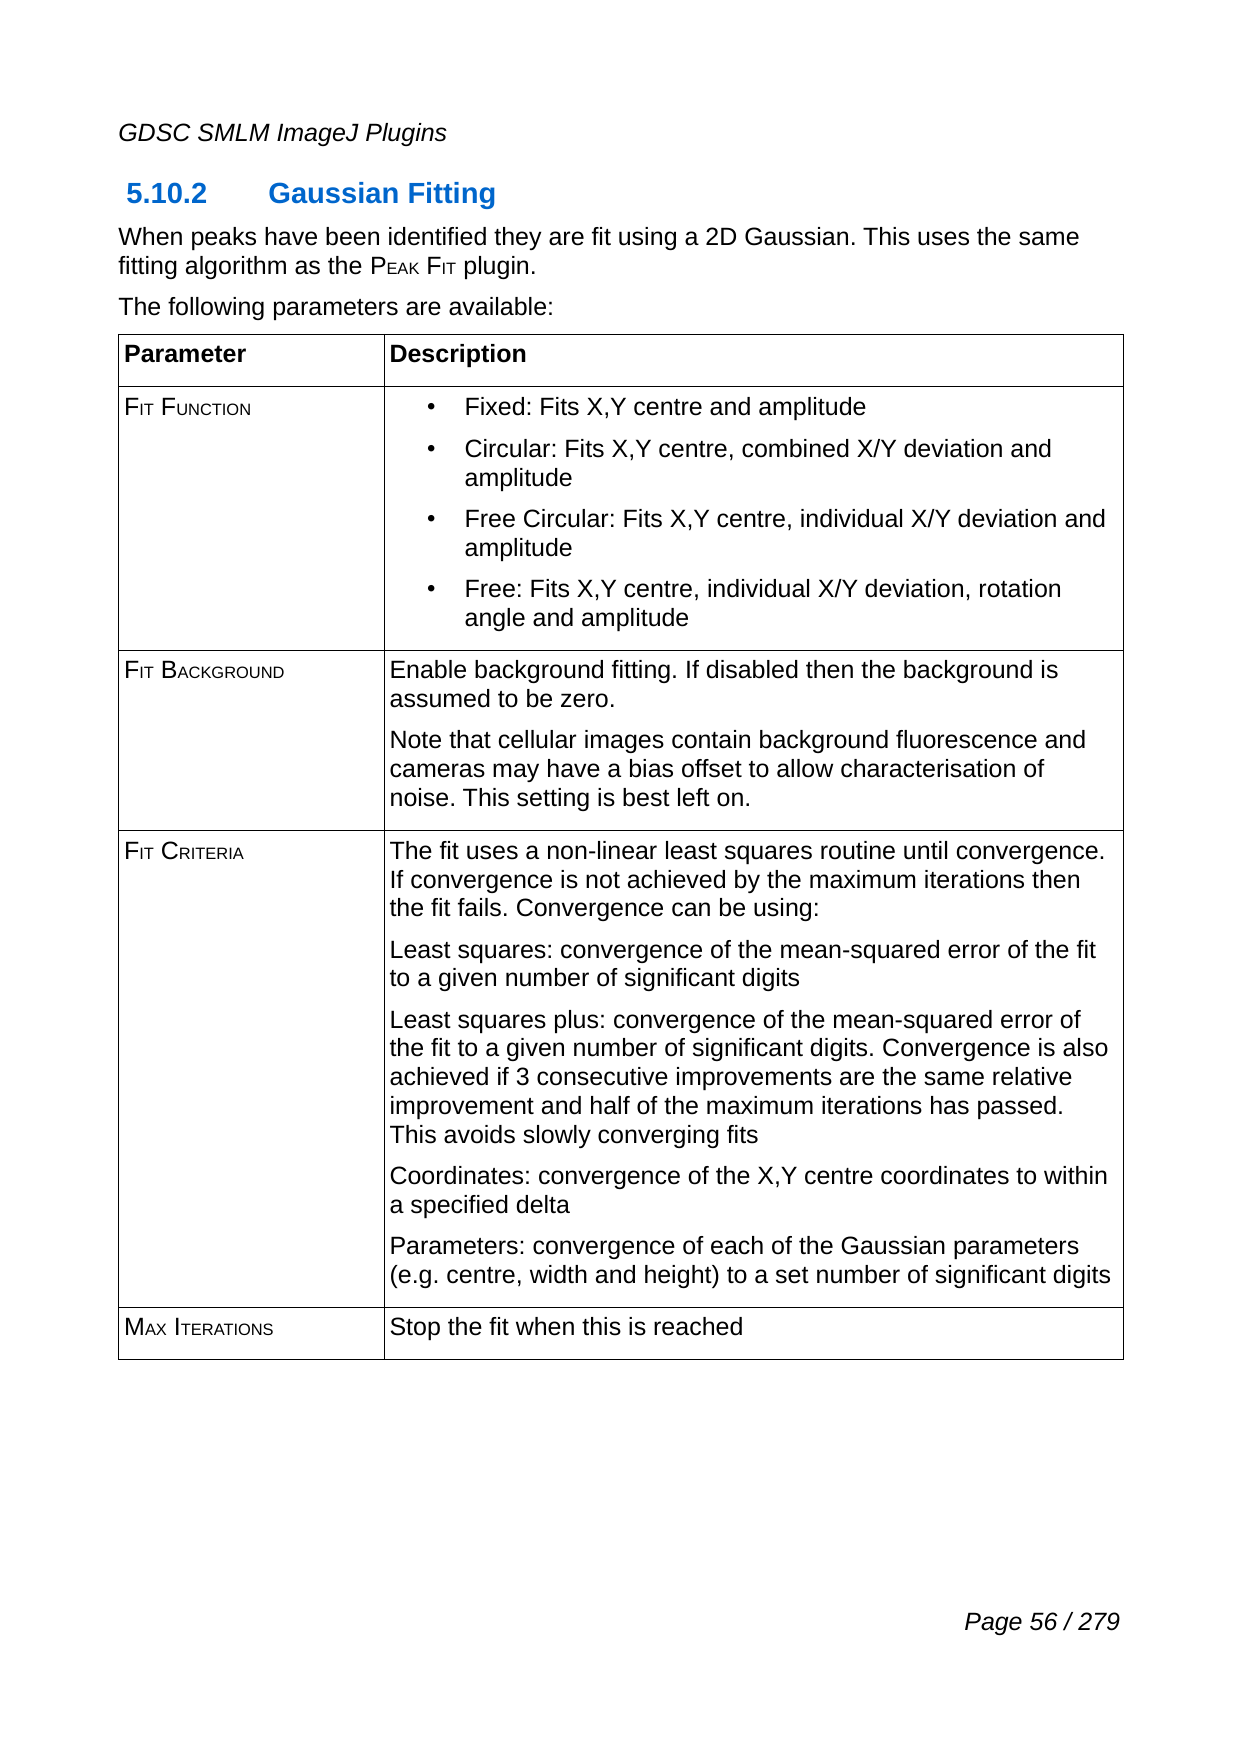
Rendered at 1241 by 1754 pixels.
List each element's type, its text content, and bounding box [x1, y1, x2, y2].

table_cell Fit Criteria [119, 831, 384, 1307]
table_cell Fit Background [119, 651, 384, 830]
table_cell The fit uses a non-linear least squares routine until convergence. If convergence is not achieved by the maximum iterations then the fit fails. Convergence can be using: Least squares: convergence of the mean-squared error of the fit to a given number of significant digits Least squares plus: convergence of the mean-squared error of the fit to a given number of significant digits. Convergence is also achieved if 3 consecutive improvements are the same relative improvement and half of the maximum iterations has passed. This avoids slowly converging fits Coordinates: convergence of the X,Y centre coordinates to within a specified delta Parameters: convergence of each of the Gaussian parameters (e.g. centre, width and height) to a set number of significant digits [385, 831, 1123, 1307]
table_cell Stop the fit when this is reached [385, 1308, 1123, 1359]
table_cell Fit Function [119, 387, 384, 650]
text The following parameters are available: [118, 292, 1122, 321]
subtitle Gaussian Fitting [118, 176, 1122, 210]
table_cell Enable background fitting. If disabled then the background is assumed to be zero. Note that cellular images contain background fluorescence and cameras may have a bias offset to allow characterisation of noise. This setting is best left on. [385, 651, 1123, 830]
table_cell Max Iterations [119, 1308, 384, 1359]
table_cell Fixed: Fits X,Y centre and amplitude Circular: Fits X,Y centre, combined X/Y deviation and amplitude Free Circular: Fits X,Y centre, individual X/Y deviation and amplitude Free: Fits X,Y centre, individual X/Y deviation, rotation angle and amplitude [385, 387, 1123, 650]
table_header Description [385, 335, 1123, 386]
table_header Parameter [119, 335, 384, 386]
text When peaks have been identified they are fit using a 2D Gaussian. This uses the same fitting algorithm as the Peak Fit plugin. [118, 222, 1122, 280]
